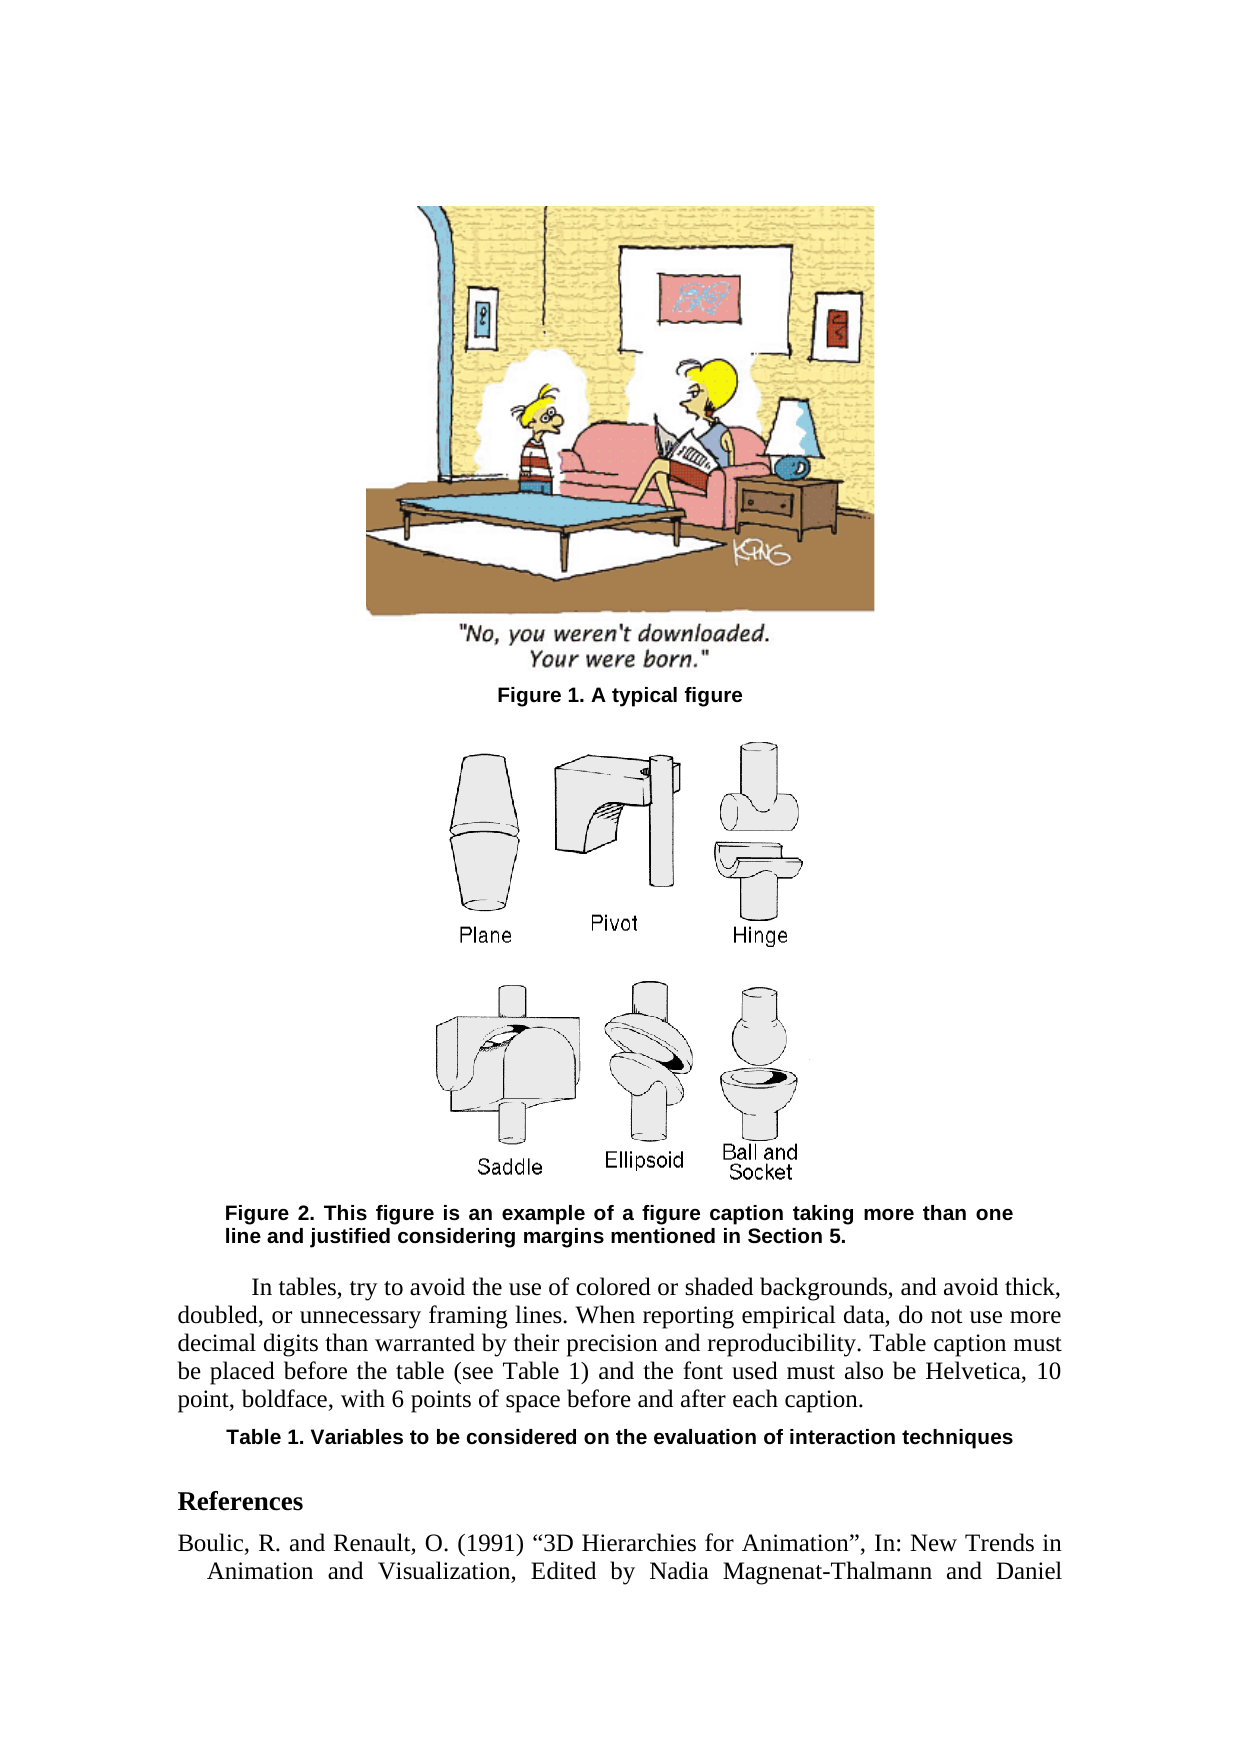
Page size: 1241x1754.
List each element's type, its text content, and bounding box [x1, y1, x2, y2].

picture [366, 206, 875, 672]
text References [177, 1486, 1063, 1516]
text Figure 1. A typical figure [224, 684, 1016, 707]
text In tables, try to avoid the use of colored or shaded backgrounds, and avoid thick, doubled, or unnecessary framing lines. When reporting empirical data, do not use more decimal digits than warranted by their precision and reproducibility. Table caption must be placed before the table (see Table 1) and the font used must also be Helvetica, 10 point, boldface, with 6 points of space before and after each caption. [177, 1273, 1063, 1413]
text Boulic, R. and Renault, O. (1991) “3D Hierarchies for Animation”, In: New Trends in Animation and Visualization, Edited by Nadia Magnenat-Thalmann and Daniel [177, 1529, 1063, 1585]
text Figure 2. This figure is an example of a figure caption taking more than one line and justified considering margins mentioned in Section 5. [224, 1201, 1016, 1248]
picture [417, 732, 824, 1189]
text Table 1. Variables to be considered on the evaluation of interaction techniques [224, 1426, 1016, 1449]
